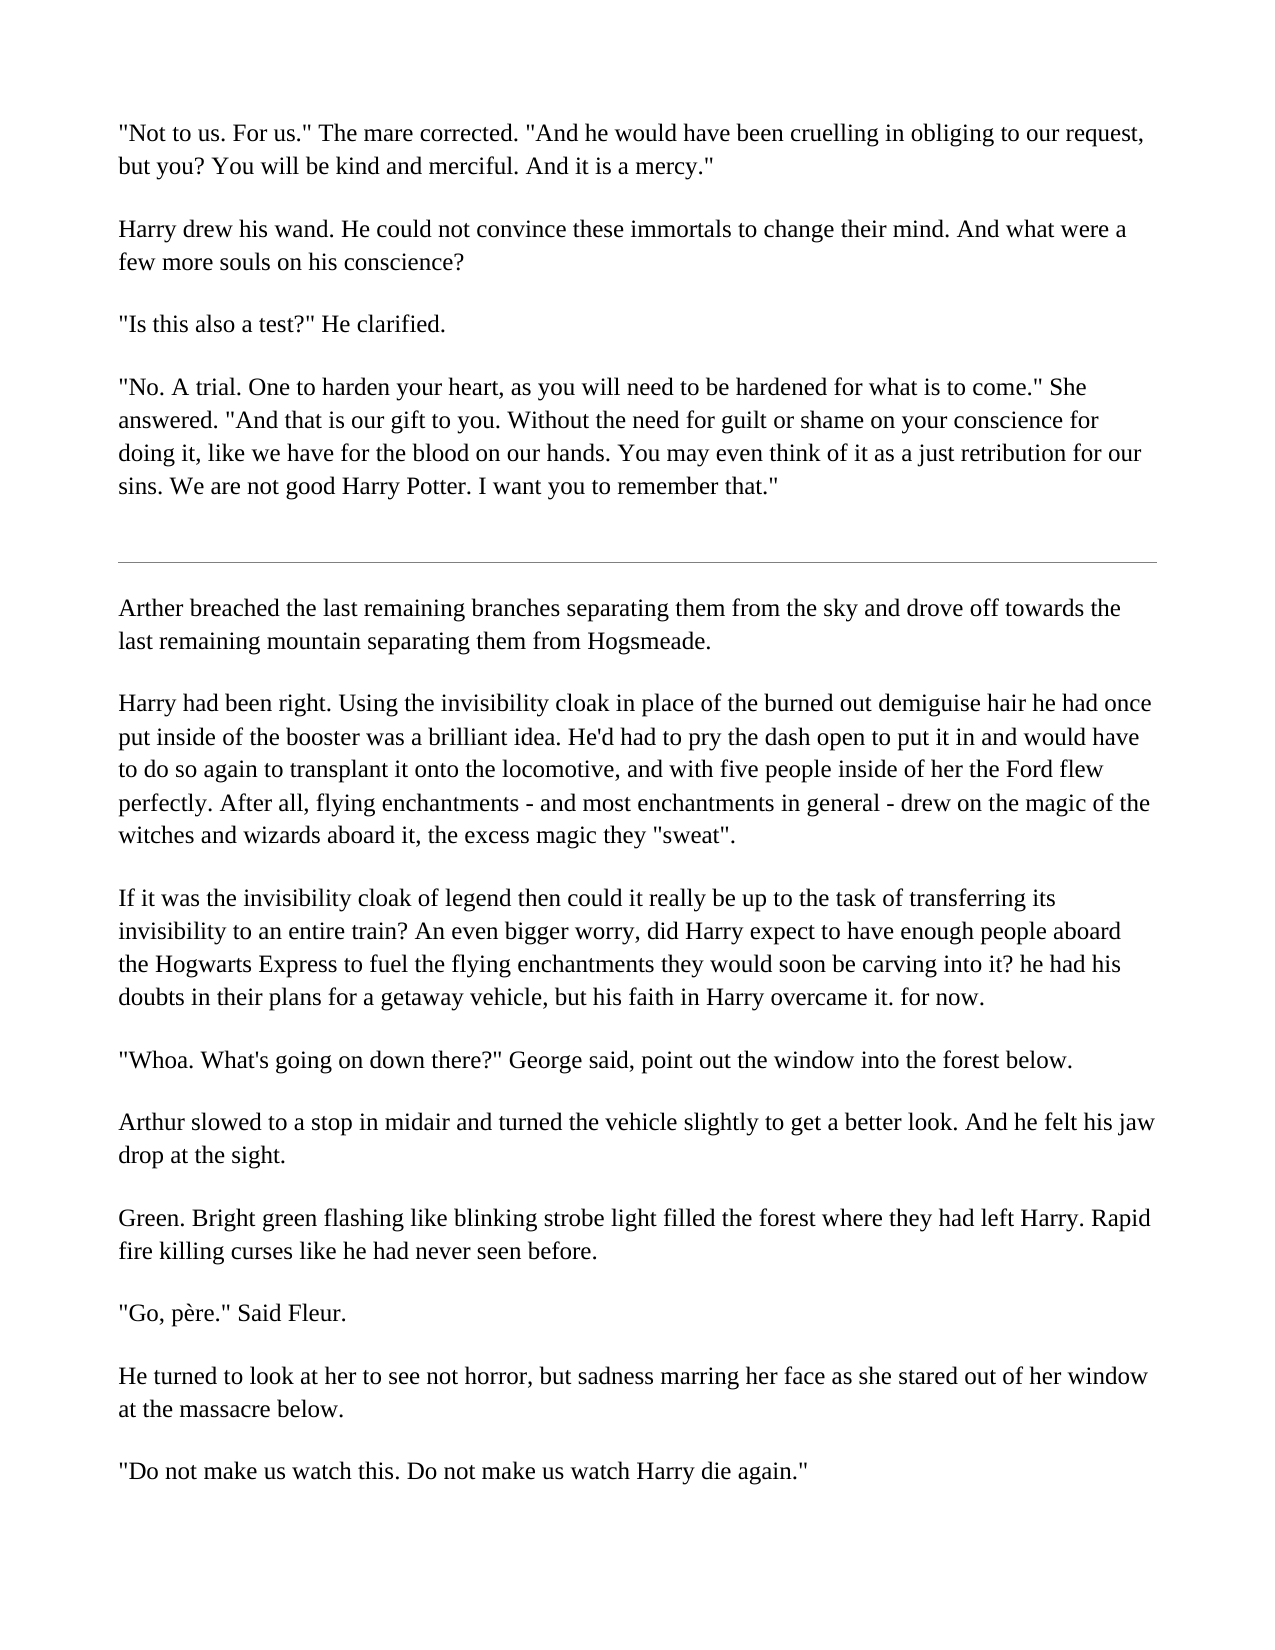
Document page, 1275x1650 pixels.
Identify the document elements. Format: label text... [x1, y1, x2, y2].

text "Whoa. What's going on down there?" George said, point out the window into the forest below. [118, 1045, 1157, 1073]
text If it was the invisibility cloak of legend then could it really be up to the task of transferring its invisibility to an entire train? An even bigger worry, did Harry expect to have enough people aboard the Hogwarts Express to fuel the flying enchantments they would soon be carving into it? he had his doubts in their plans for a getaway vehicle, but his faith in Harry overcame it. for now. [118, 883, 1157, 1011]
text Arther breached the last remaining branches separating them from the sky and drove off towards the last remaining mountain separating them from Hogsmeade. [118, 593, 1157, 655]
text Harry had been right. Using the invisibility cloak in place of the burned out demiguise hair he had once put inside of the booster was a brilliant idea. He'd had to pry the dash open to put it in and would have to do so again to transplant it onto the locomotive, and with five people inside of her the Ford flew perfectly. After all, flying enchantments - and most enchantments in general - drew on the magic of the witches and wizards aboard it, the excess magic they "sweat". [118, 688, 1157, 849]
text Green. Bright green flashing like blinking strobe light filled the forest where they had left Harry. Rapid fire killing curses like he had never seen before. [118, 1203, 1157, 1264]
text "Is this also a test?" He clarified. [118, 309, 1157, 338]
text Harry drew his wand. He could not convince these immortals to change their mind. And what were a few more souls on his conscience? [118, 214, 1157, 275]
text "Not to us. For us." The mare corrected. "And he would have been cruelling in obliging to our request, but you? You will be kind and merciful. And it is a mercy." [118, 118, 1157, 180]
text "No. A trial. One to harden your heart, as you will need to be hardened for what is to come." She answered. "And that is our gift to you. Without the need for guilt or shame on your conscience for doing it, like we have for the blood on our hands. You may even think of it as a just retribution for our sins. We are not good Harry Potter. I want you to remember that." [118, 372, 1157, 499]
text Arthur slowed to a stop in midair and turned the vehicle slightly to get a better look. And he felt his jaw drop at the sight. [118, 1107, 1157, 1169]
text "Do not make us watch this. Do not make us watch Harry die again." [118, 1456, 1157, 1485]
text "Go, père." Said Fleur. [118, 1298, 1157, 1327]
text He turned to look at her to see not horror, but sadness marring her face as she stared out of her window at the massacre below. [118, 1361, 1157, 1422]
